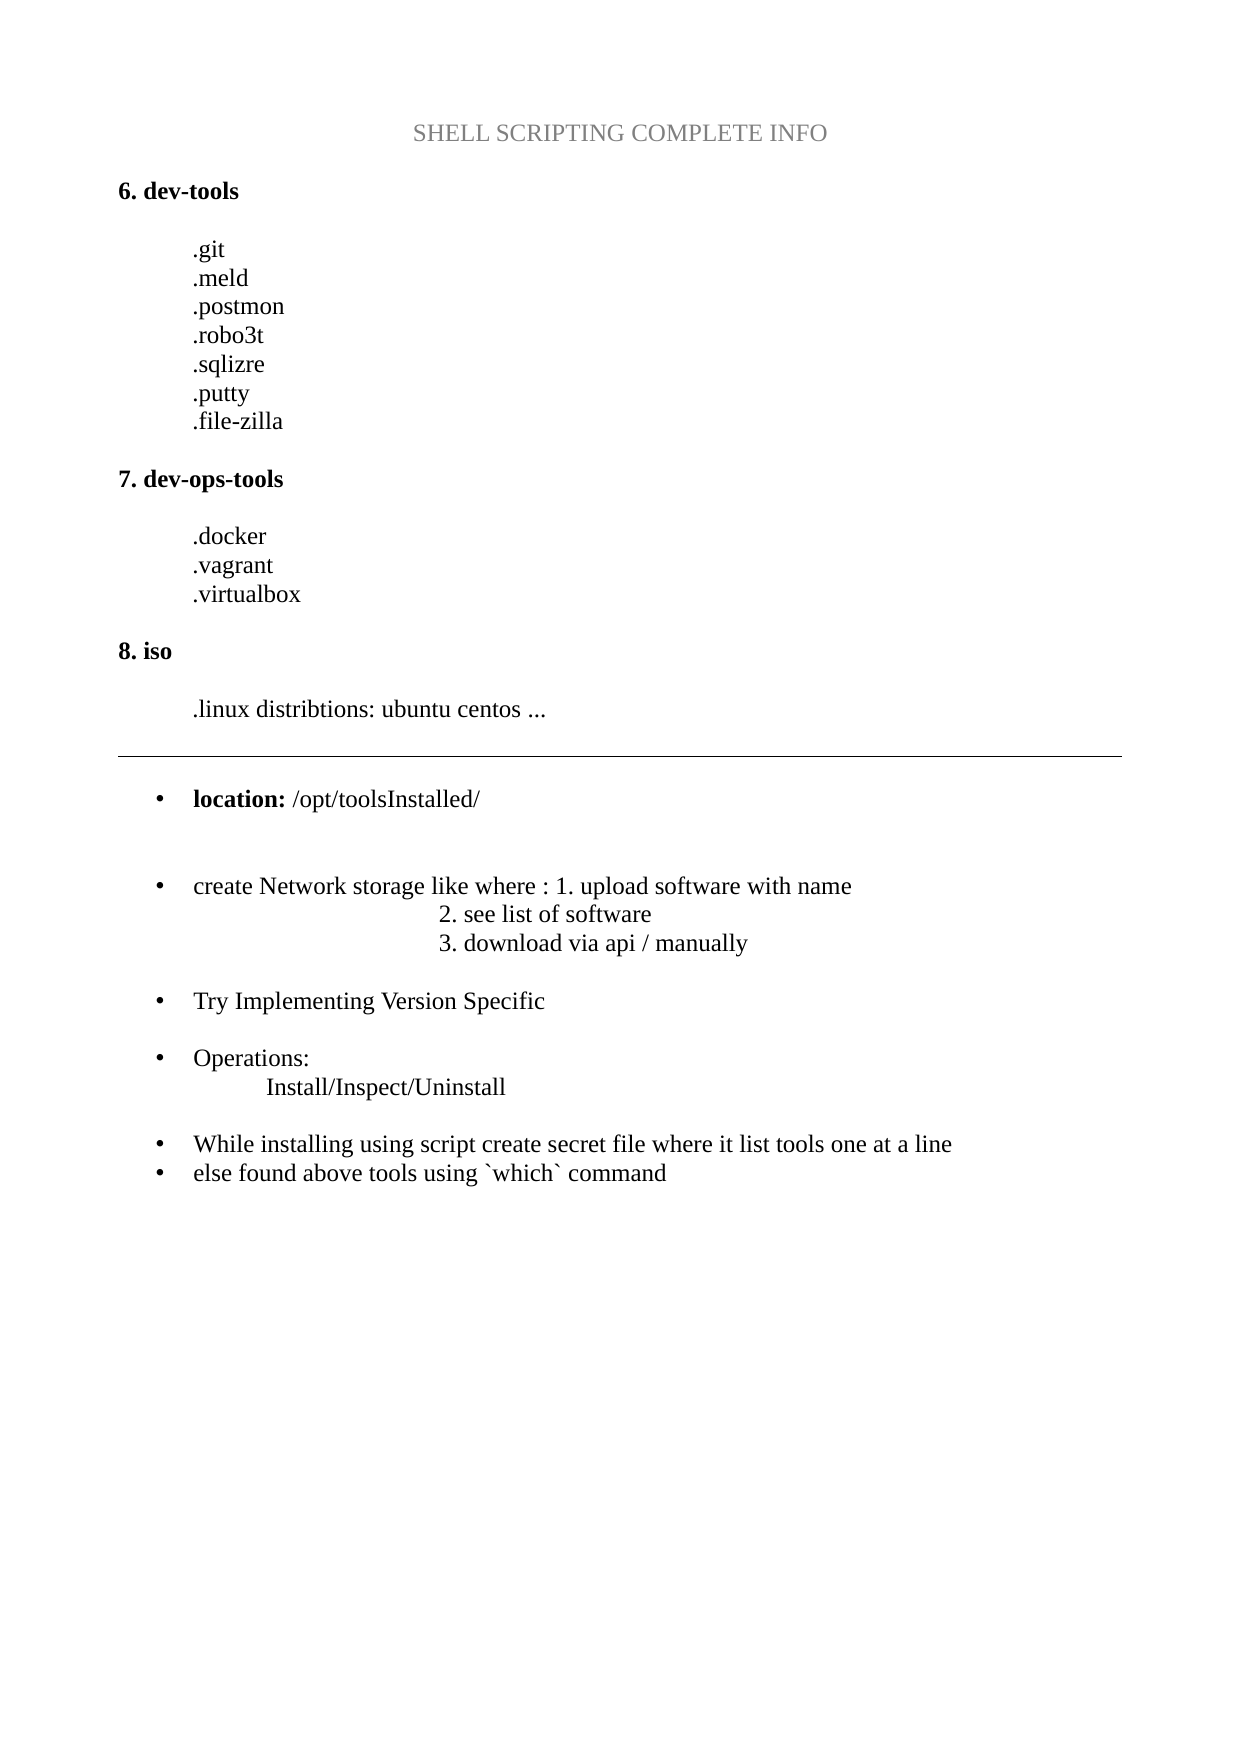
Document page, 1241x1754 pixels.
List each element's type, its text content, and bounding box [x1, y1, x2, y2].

text .putty [118, 378, 1122, 406]
list Try Implementing Version Specific [156, 986, 1122, 1014]
text 8. iso [118, 636, 1122, 665]
list Operations: [156, 1043, 1122, 1072]
text 7. dev-ops-tools [118, 464, 1122, 493]
text .vagrant [118, 550, 1122, 579]
list else found above tools using `which` command [156, 1158, 1122, 1187]
text 6. dev-tools [118, 176, 1122, 205]
text 2. see list of software [118, 899, 1122, 928]
text .virtualbox [118, 579, 1122, 608]
list While installing using script create secret file where it list tools one at a line [156, 1129, 1122, 1158]
text .sqlizre [118, 349, 1122, 378]
list location: /opt/toolsInstalled/ [156, 784, 1122, 813]
text .linux distribtions: ubuntu centos ... [118, 694, 1122, 723]
list create Network storage like where : 1. upload software with name [156, 871, 1122, 899]
text .docker [118, 521, 1122, 550]
text .meld [118, 263, 1122, 291]
text .git [118, 234, 1122, 263]
text .file-zilla [118, 406, 1122, 435]
text 3. download via api / manually [118, 928, 1122, 957]
text .robo3t [118, 320, 1122, 349]
text .postmon [118, 291, 1122, 320]
text Install/Inspect/Uninstall [118, 1072, 1122, 1101]
